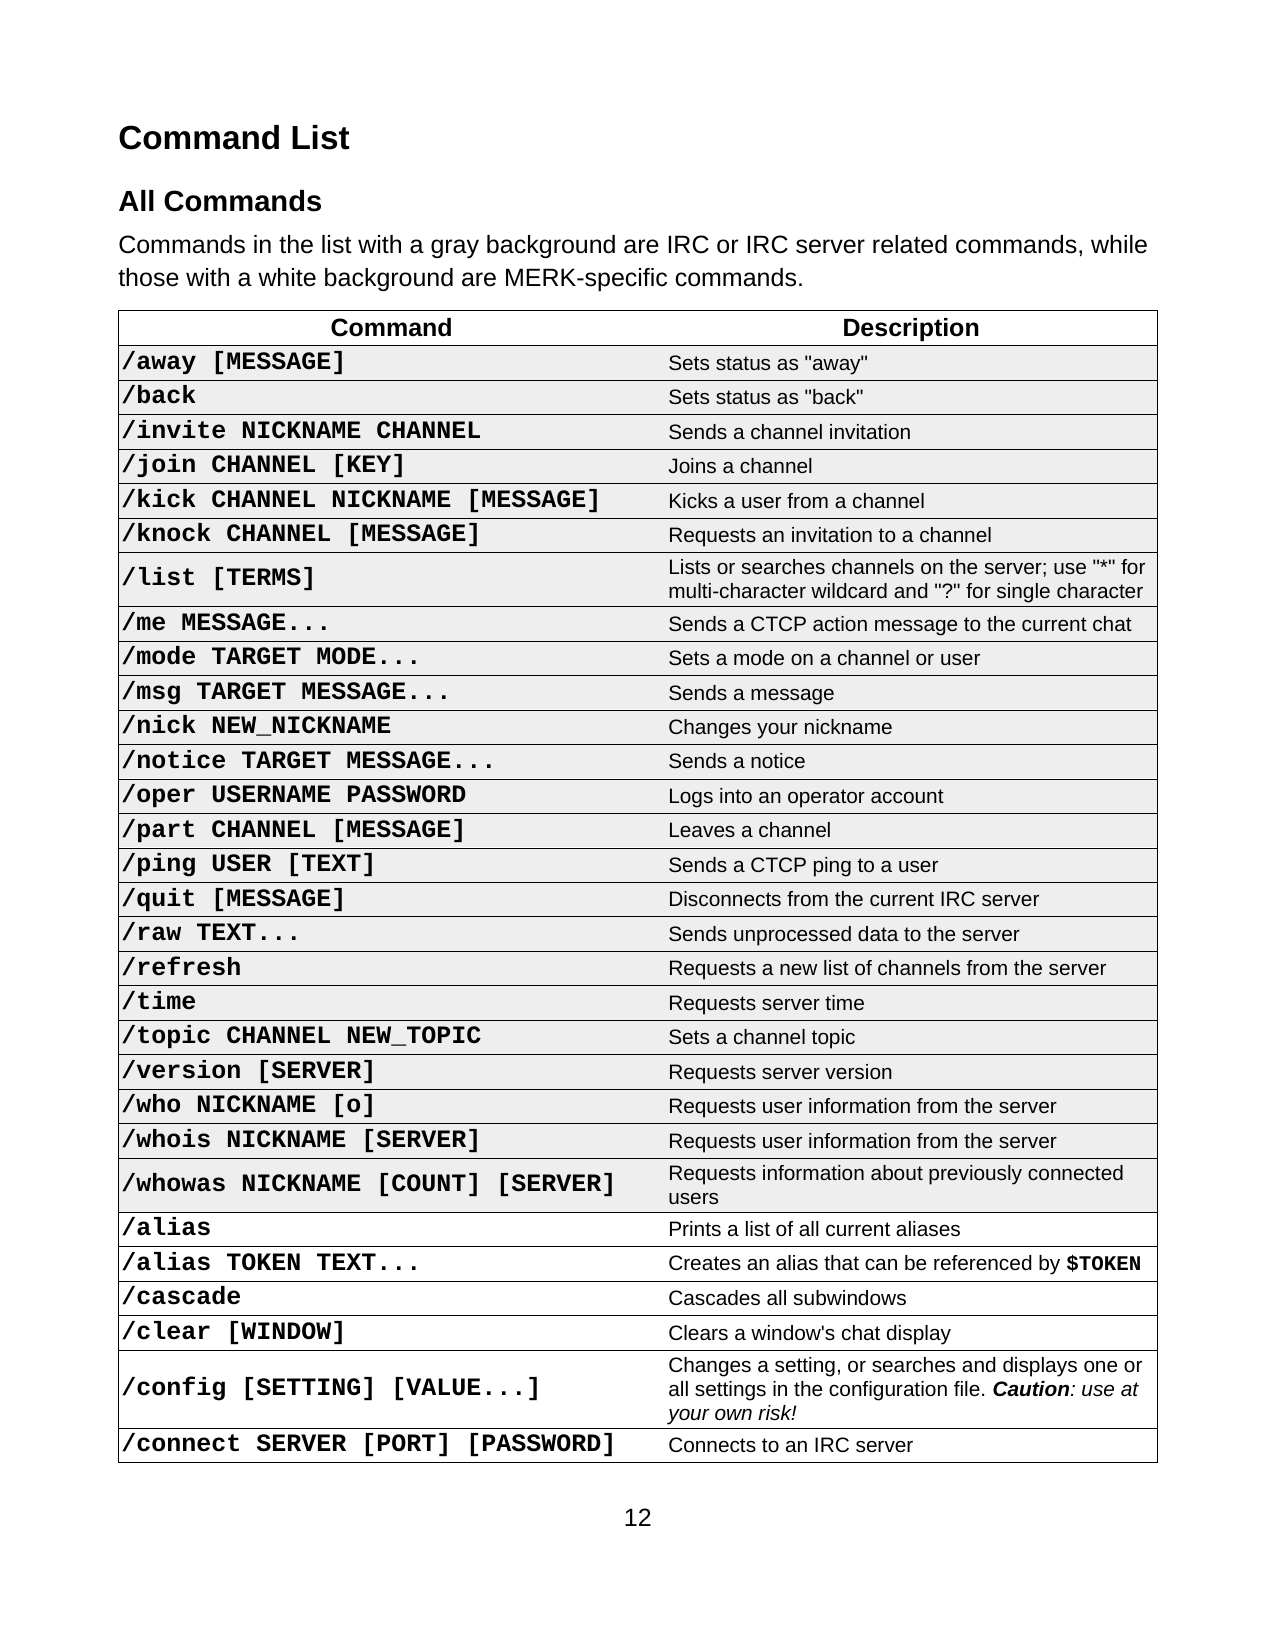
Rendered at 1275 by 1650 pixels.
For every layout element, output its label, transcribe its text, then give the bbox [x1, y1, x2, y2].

table_cell Sets status as "away" [665, 346, 1157, 380]
table_cell /invite NICKNAME CHANNEL [119, 415, 665, 449]
table_cell Sets a mode on a channel or user [665, 642, 1157, 675]
table_cell /part CHANNEL [MESSAGE] [119, 814, 665, 847]
table_cell Joins a channel [665, 450, 1157, 483]
table_cell /who NICKNAME [o] [119, 1090, 665, 1123]
table_cell /topic CHANNEL NEW_TOPIC [119, 1021, 665, 1054]
table_cell Kicks a user from a channel [665, 484, 1157, 518]
table_cell Changes a setting, or searches and displays one or all settings in the configuration file. Caution: use at your own risk! [665, 1351, 1157, 1428]
table_header Command [119, 311, 665, 345]
table_cell /clear [WINDOW] [119, 1316, 665, 1350]
table_cell /notice TARGET MESSAGE... [119, 745, 665, 778]
table_cell /msg TARGET MESSAGE... [119, 676, 665, 709]
table_cell Sets status as "back" [665, 381, 1157, 414]
table_cell /alias [119, 1213, 665, 1246]
table_cell Requests an invitation to a channel [665, 519, 1157, 552]
table_cell Requests information about previously connected users [665, 1159, 1157, 1212]
table_cell /list [TERMS] [119, 553, 665, 606]
table_cell /whowas NICKNAME [COUNT] [SERVER] [119, 1159, 665, 1212]
table_cell Sends unprocessed data to the server [665, 917, 1157, 951]
subtitle All Commands [118, 184, 1157, 217]
table_cell Sends a channel invitation [665, 415, 1157, 449]
table_cell Clears a window's chat display [665, 1316, 1157, 1350]
table_cell /cascade [119, 1282, 665, 1315]
table_cell Connects to an IRC server [665, 1429, 1157, 1462]
table_cell /version [SERVER] [119, 1055, 665, 1089]
table_cell Requests server time [665, 986, 1157, 1020]
text Commands in the list with a gray background are IRC or IRC server related commands, while those with a white background are MERK-specific commands. [118, 230, 1157, 291]
table_cell Logs into an operator account [665, 780, 1157, 813]
table_cell /raw TEXT... [119, 917, 665, 951]
table_cell /ping USER [TEXT] [119, 849, 665, 882]
table_cell /join CHANNEL [KEY] [119, 450, 665, 483]
table_cell Disconnects from the current IRC server [665, 883, 1157, 916]
table_cell Sends a notice [665, 745, 1157, 778]
table_cell Leaves a channel [665, 814, 1157, 847]
table_cell Sets a channel topic [665, 1021, 1157, 1054]
table_cell /back [119, 381, 665, 414]
table_cell Prints a list of all current aliases [665, 1213, 1157, 1246]
table_cell Cascades all subwindows [665, 1282, 1157, 1315]
table_cell /whois NICKNAME [SERVER] [119, 1124, 665, 1158]
table_cell Changes your nickname [665, 711, 1157, 744]
table_cell /knock CHANNEL [MESSAGE] [119, 519, 665, 552]
table_cell Creates an alias that can be referenced by $TOKEN [665, 1247, 1157, 1281]
table_cell /nick NEW_NICKNAME [119, 711, 665, 744]
table_cell Requests user information from the server [665, 1124, 1157, 1158]
table_cell /oper USERNAME PASSWORD [119, 780, 665, 813]
table_cell Sends a message [665, 676, 1157, 709]
table_cell /kick CHANNEL NICKNAME [MESSAGE] [119, 484, 665, 518]
table_cell /alias TOKEN TEXT... [119, 1247, 665, 1281]
subtitle Command List [118, 118, 1157, 157]
table_cell Lists or searches channels on the server; use "*" for multi-character wildcard and "?" for single character [665, 553, 1157, 606]
table_cell /quit [MESSAGE] [119, 883, 665, 916]
table_cell Requests server version [665, 1055, 1157, 1089]
table_cell Requests a new list of channels from the server [665, 952, 1157, 985]
table_cell /time [119, 986, 665, 1020]
table_cell /mode TARGET MODE... [119, 642, 665, 675]
table_cell Sends a CTCP action message to the current chat [665, 607, 1157, 641]
table_cell /refresh [119, 952, 665, 985]
table_cell Sends a CTCP ping to a user [665, 849, 1157, 882]
table_cell /config [SETTING] [VALUE...] [119, 1351, 665, 1428]
table_cell /connect SERVER [PORT] [PASSWORD] [119, 1429, 665, 1462]
table_header Description [665, 311, 1157, 345]
table_cell /me MESSAGE... [119, 607, 665, 641]
table_cell Requests user information from the server [665, 1090, 1157, 1123]
table_cell /away [MESSAGE] [119, 346, 665, 380]
